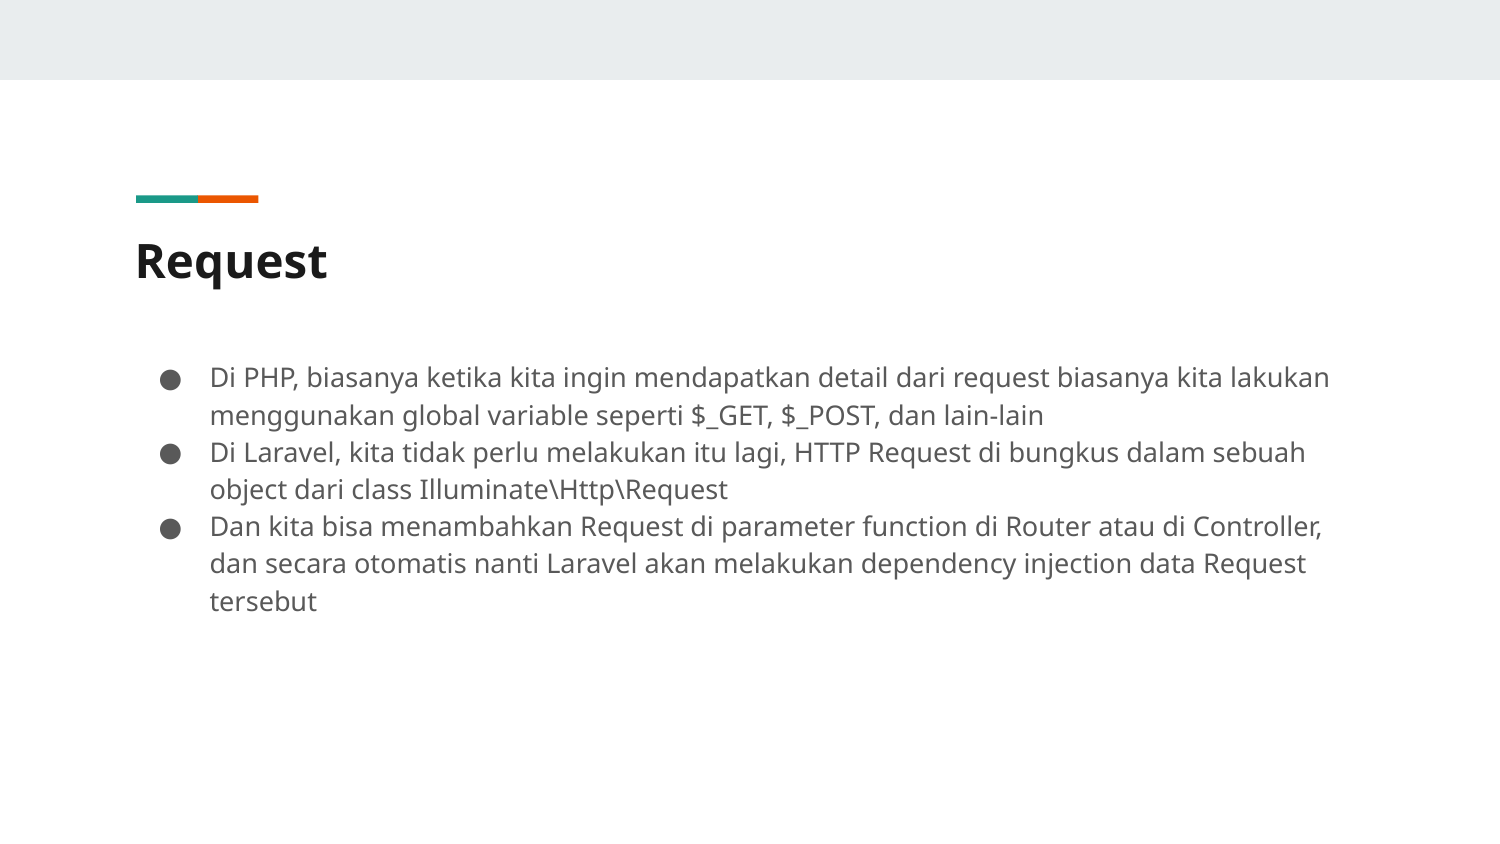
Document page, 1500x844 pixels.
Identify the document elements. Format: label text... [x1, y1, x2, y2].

list Di PHP, biasanya ketika kita ingin mendapatkan detail dari request biasanya kita lakukan menggunakan global variable seperti $_GET, $_POST, dan lain-lain Di Laravel, kita tidak perlu melakukan itu lagi, HTTP Request di bungkus dalam sebuah object dari class Illuminate\Http\Request Dan kita bisa menambahkan Request di parameter function di Router atau di Controller, dan secara otomatis nanti Laravel akan melakukan dependency injection data Request tersebut [119, 341, 1381, 712]
title Request [119, 216, 1381, 305]
